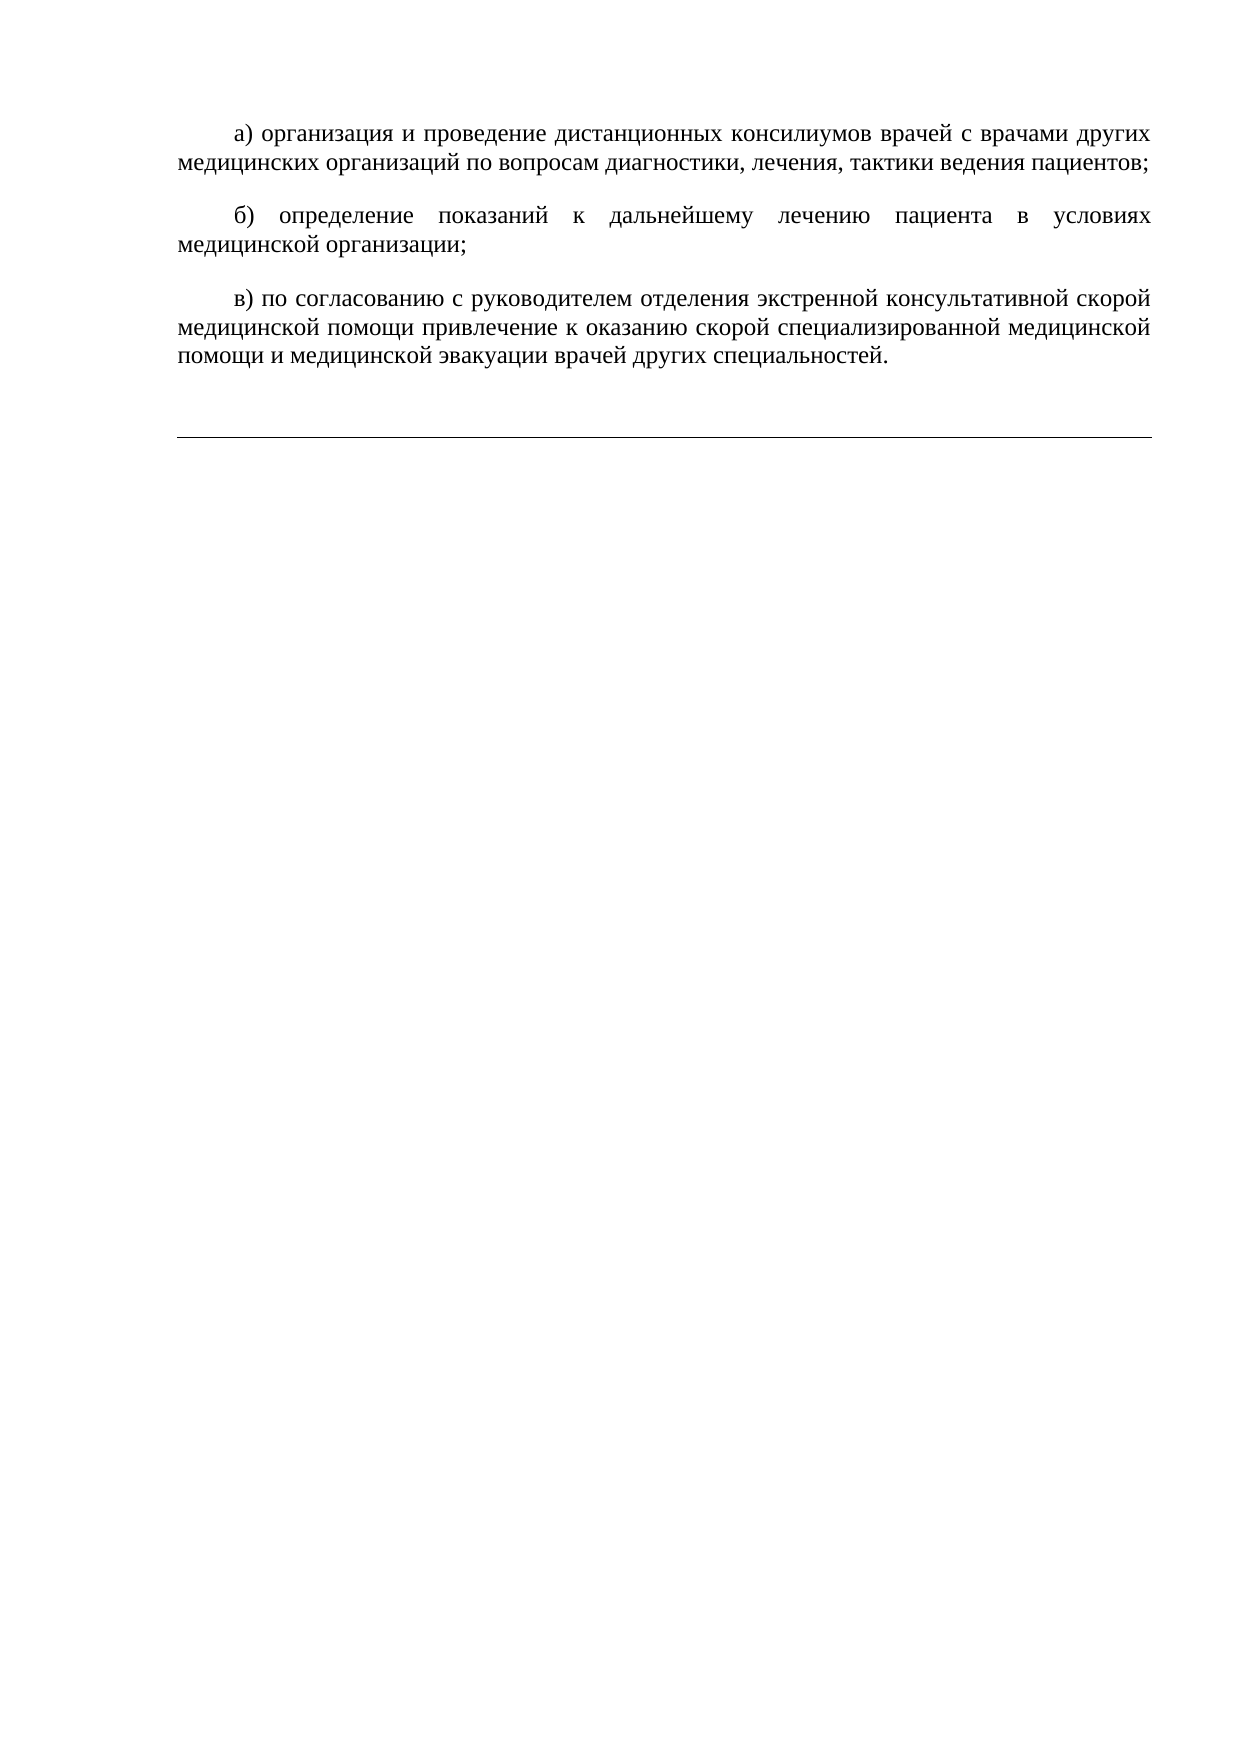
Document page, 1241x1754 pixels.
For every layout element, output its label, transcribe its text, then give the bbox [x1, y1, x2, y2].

text а) организация и проведение дистанционных консилиумов врачей с врачами других медицинских организаций по вопросам диагностики, лечения, тактики ведения пациентов; [177, 118, 1152, 176]
text в) по согласованию с руководителем отделения экстренной консультативной скорой медицинской помощи привлечение к оказанию скорой специализированной медицинской помощи и медицинской эвакуации врачей других специальностей. [177, 283, 1152, 369]
text б) определение показаний к дальнейшему лечению пациента в условиях медицинской организации; [177, 201, 1152, 258]
